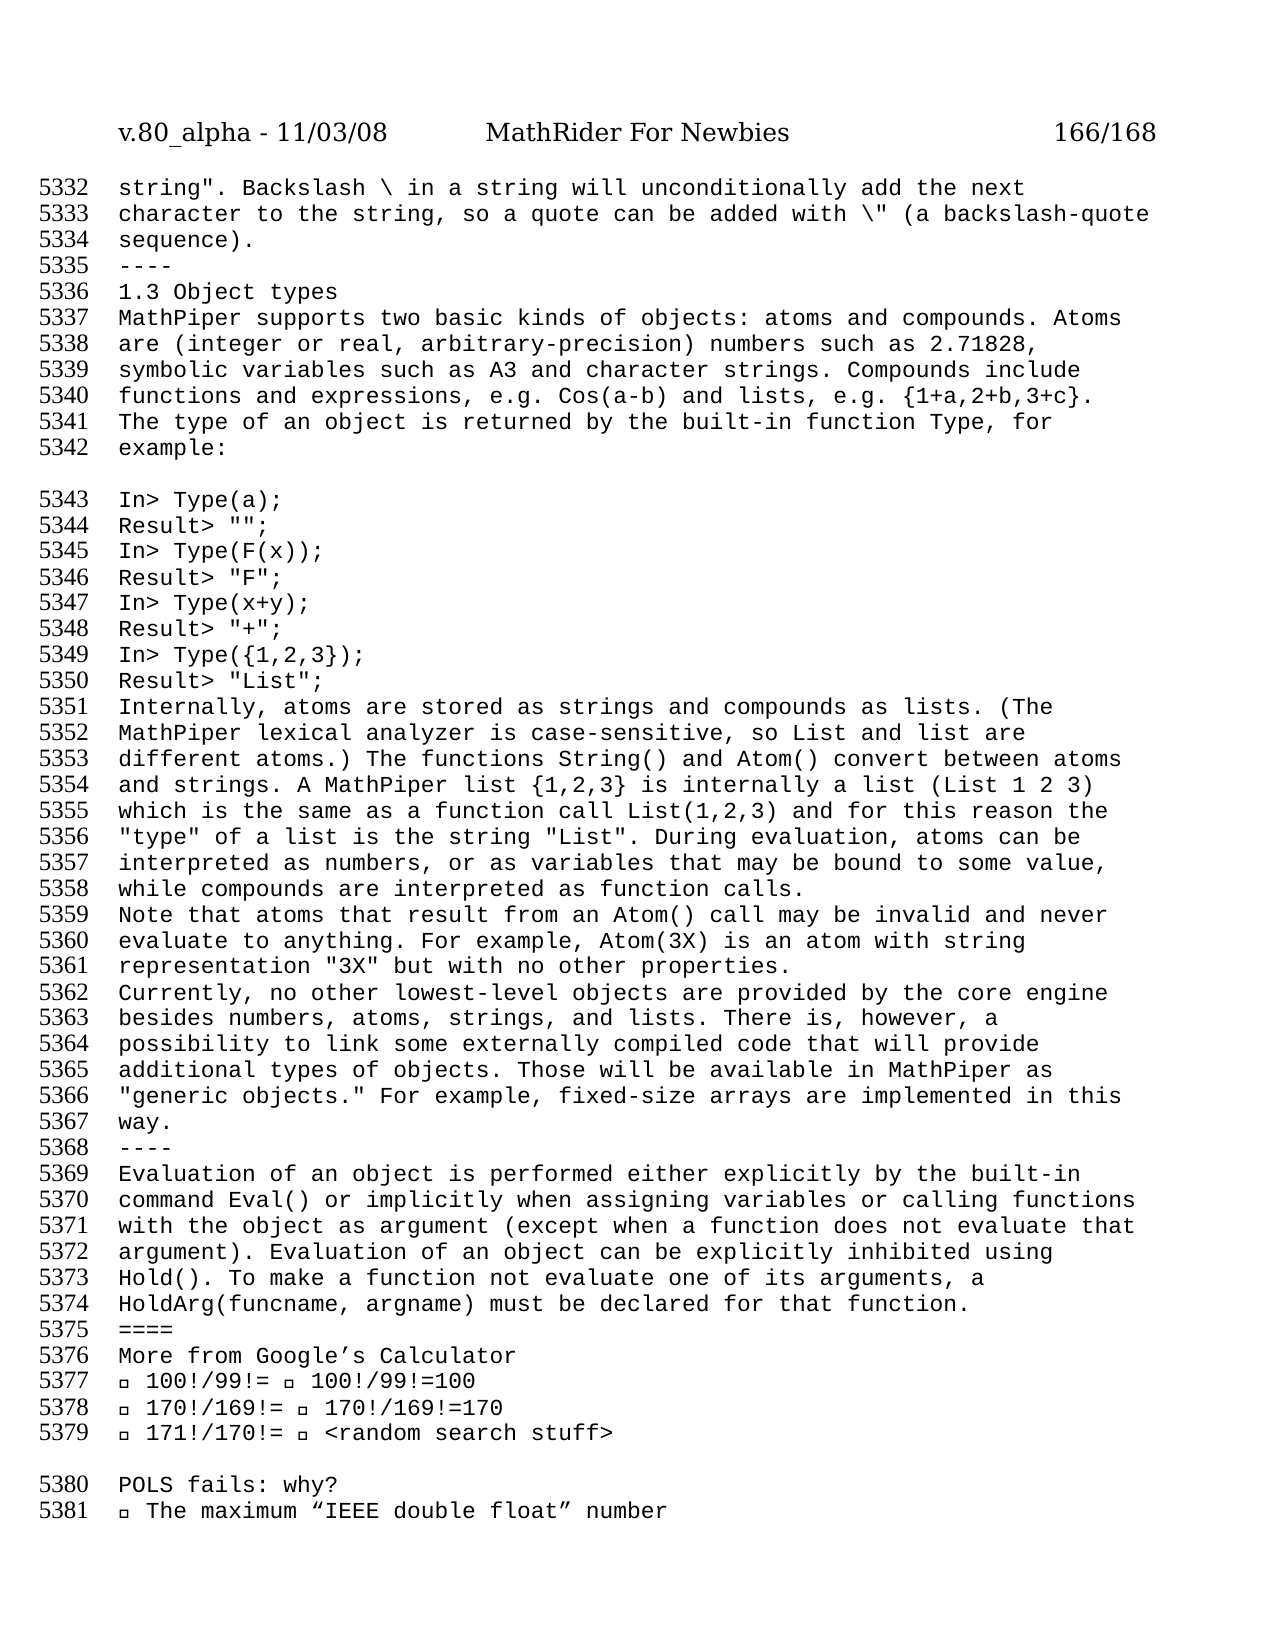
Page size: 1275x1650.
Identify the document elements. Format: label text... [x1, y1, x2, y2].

text Result> ""; [118, 514, 1157, 540]
text 􀂄 The maximum “IEEE double float” number [118, 1499, 1157, 1526]
text In> Type(x+y); [118, 592, 1157, 618]
text Result> "+"; [118, 618, 1157, 644]
text In> Type(a); [118, 488, 1157, 514]
text ---- [118, 1136, 1157, 1162]
text In> Type({1,2,3}); [118, 644, 1157, 669]
text Internally, atoms are stored as strings and compounds as lists. (The MathPiper lexical analyzer is case-sensitive, so List and list are different atoms.) The functions String() and Atom() convert between atoms and strings. A MathPiper list {1,2,3} is internally a list (List 1 2 3) which is the same as a function call List(1,2,3) and for this reason the "type" of a list is the string "List". During evaluation, atoms can be interpreted as numbers, or as variables that may be bound to some value, while compounds are interpreted as function calls. [118, 696, 1157, 903]
text In> Type(F(x)); [118, 540, 1157, 566]
text The type of an object is returned by the built-in function Type, for example: [118, 410, 1157, 462]
text POLS fails: why? [118, 1474, 1157, 1499]
text ---- [118, 254, 1157, 281]
text Result> "F"; [118, 566, 1157, 592]
text ==== [118, 1318, 1157, 1344]
text 􀂄 170!/169!= 􀂄 170!/169!=170 [118, 1396, 1157, 1422]
text Result> "List"; [118, 669, 1157, 696]
text Currently, no other lowest-level objects are provided by the core engine besides numbers, atoms, strings, and lists. There is, however, a possibility to link some externally compiled code that will provide additional types of objects. Those will be available in MathPiper as "generic objects." For example, fixed-size arrays are implemented in this way. [118, 981, 1157, 1136]
text More from Google’s Calculator [118, 1344, 1157, 1370]
text 1.3 Object types [118, 281, 1157, 306]
text Evaluation of an object is performed either explicitly by the built-in command Eval() or implicitly when assigning variables or calling functions with the object as argument (except when a function does not evaluate that argument). Evaluation of an object can be explicitly inhibited using Hold(). To make a function not evaluate one of its arguments, a HoldArg(funcname, argname) must be declared for that function. [118, 1162, 1157, 1318]
text 􀂄 100!/99!= 􀂄 100!/99!=100 [118, 1370, 1157, 1396]
text Note that atoms that result from an Atom() call may be invalid and never evaluate to anything. For example, Atom(3X) is an atom with string representation "3X" but with no other properties. [118, 903, 1157, 981]
text 􀂄 171!/170!= 􀂄 <random search stuff> [118, 1422, 1157, 1448]
text string". Backslash \ in a string will unconditionally add the next character to the string, so a quote can be added with \" (a backslash-quote sequence). [118, 177, 1157, 254]
text MathPiper supports two basic kinds of objects: atoms and compounds. Atoms are (integer or real, arbitrary-precision) numbers such as 2.71828, symbolic variables such as A3 and character strings. Compounds include functions and expressions, e.g. Cos(a-b) and lists, e.g. {1+a,2+b,3+c}. [118, 306, 1157, 410]
